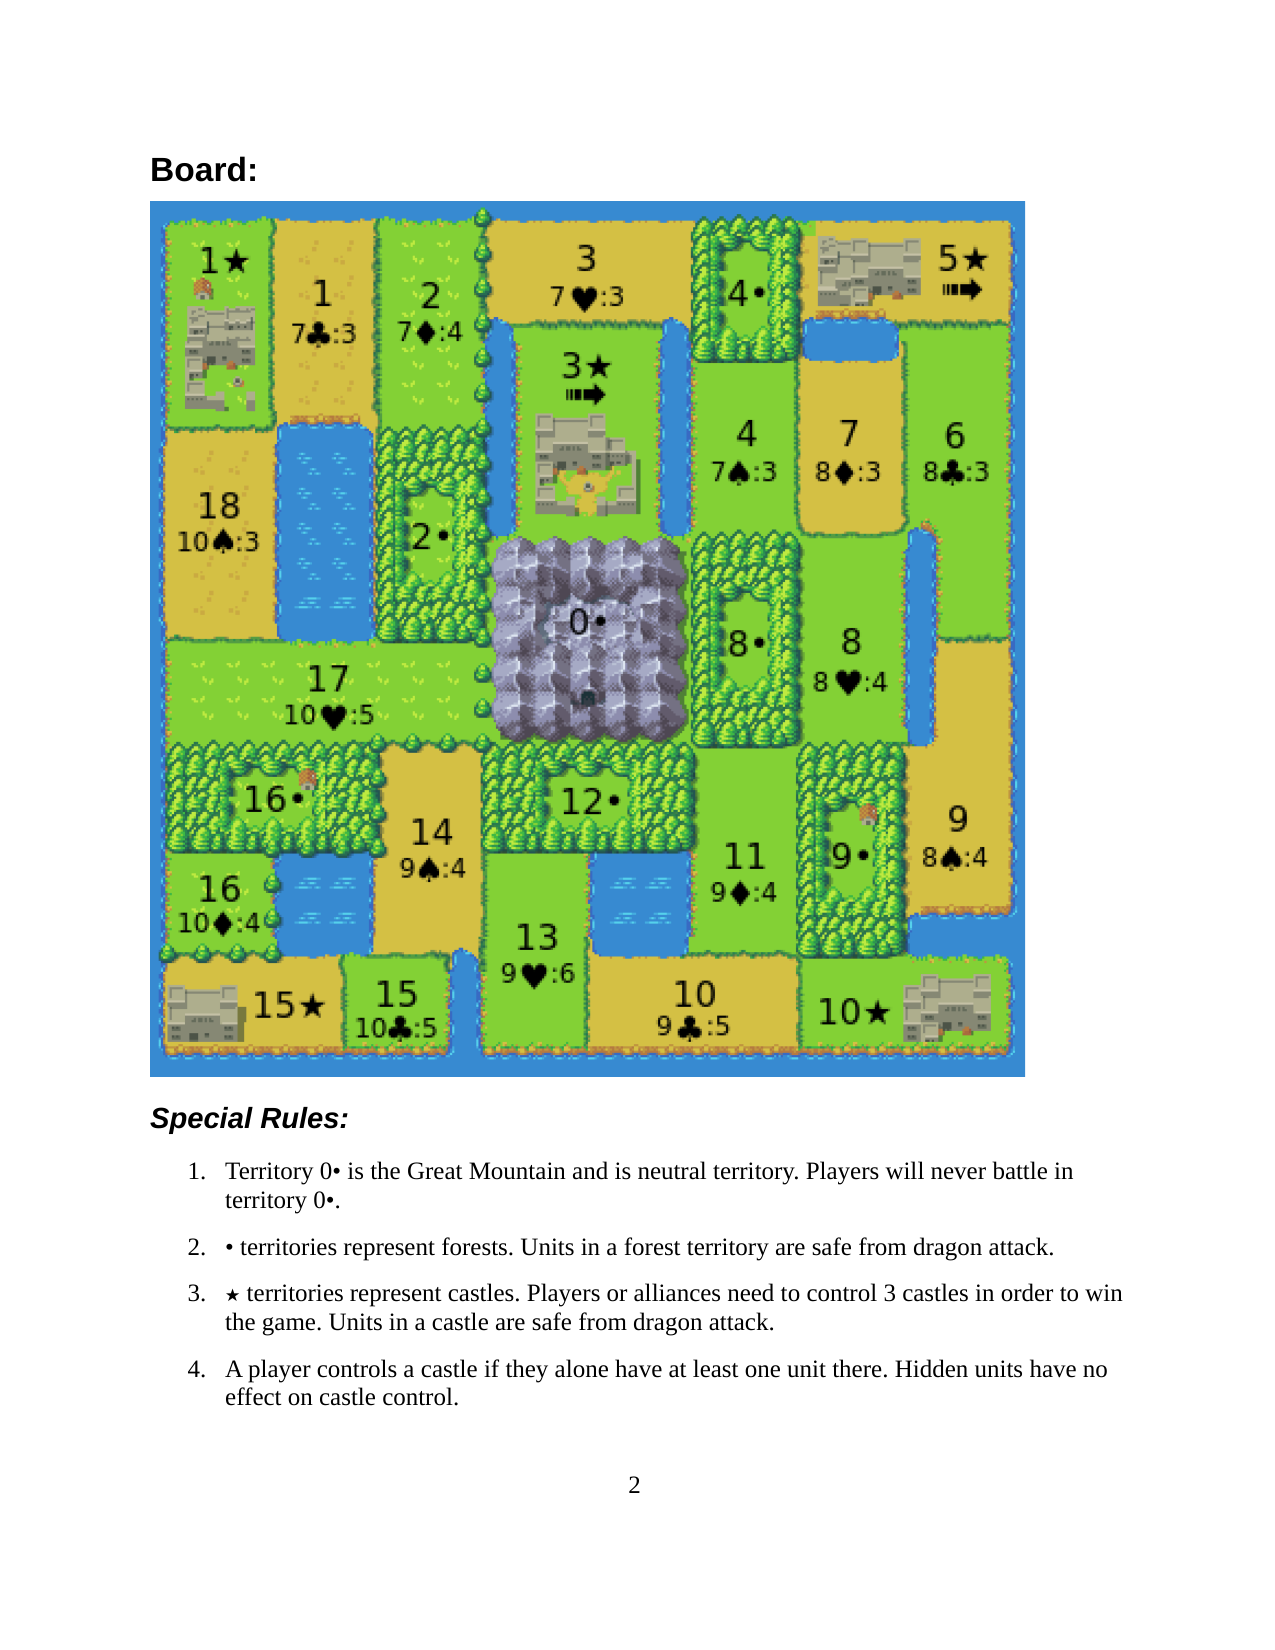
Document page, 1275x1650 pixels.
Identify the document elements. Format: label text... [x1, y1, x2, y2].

subtitle Special Rules: [150, 1101, 1125, 1135]
picture [150, 201, 1025, 1077]
list Territory 0• is the Great Mountain and is neutral territory. Players will never battle in territory 0•. [187, 1156, 1125, 1214]
list A player controls a castle if they alone have at least one unit there. Hidden units have no effect on castle control. [187, 1354, 1125, 1411]
list ★ territories represent castles. Players or alliances need to control 3 castles in order to win the game. Units in a castle are safe from dragon attack. [187, 1278, 1125, 1336]
subtitle Board: [150, 150, 1125, 189]
list • territories represent forests. Units in a forest territory are safe from dragon attack. [187, 1232, 1125, 1260]
